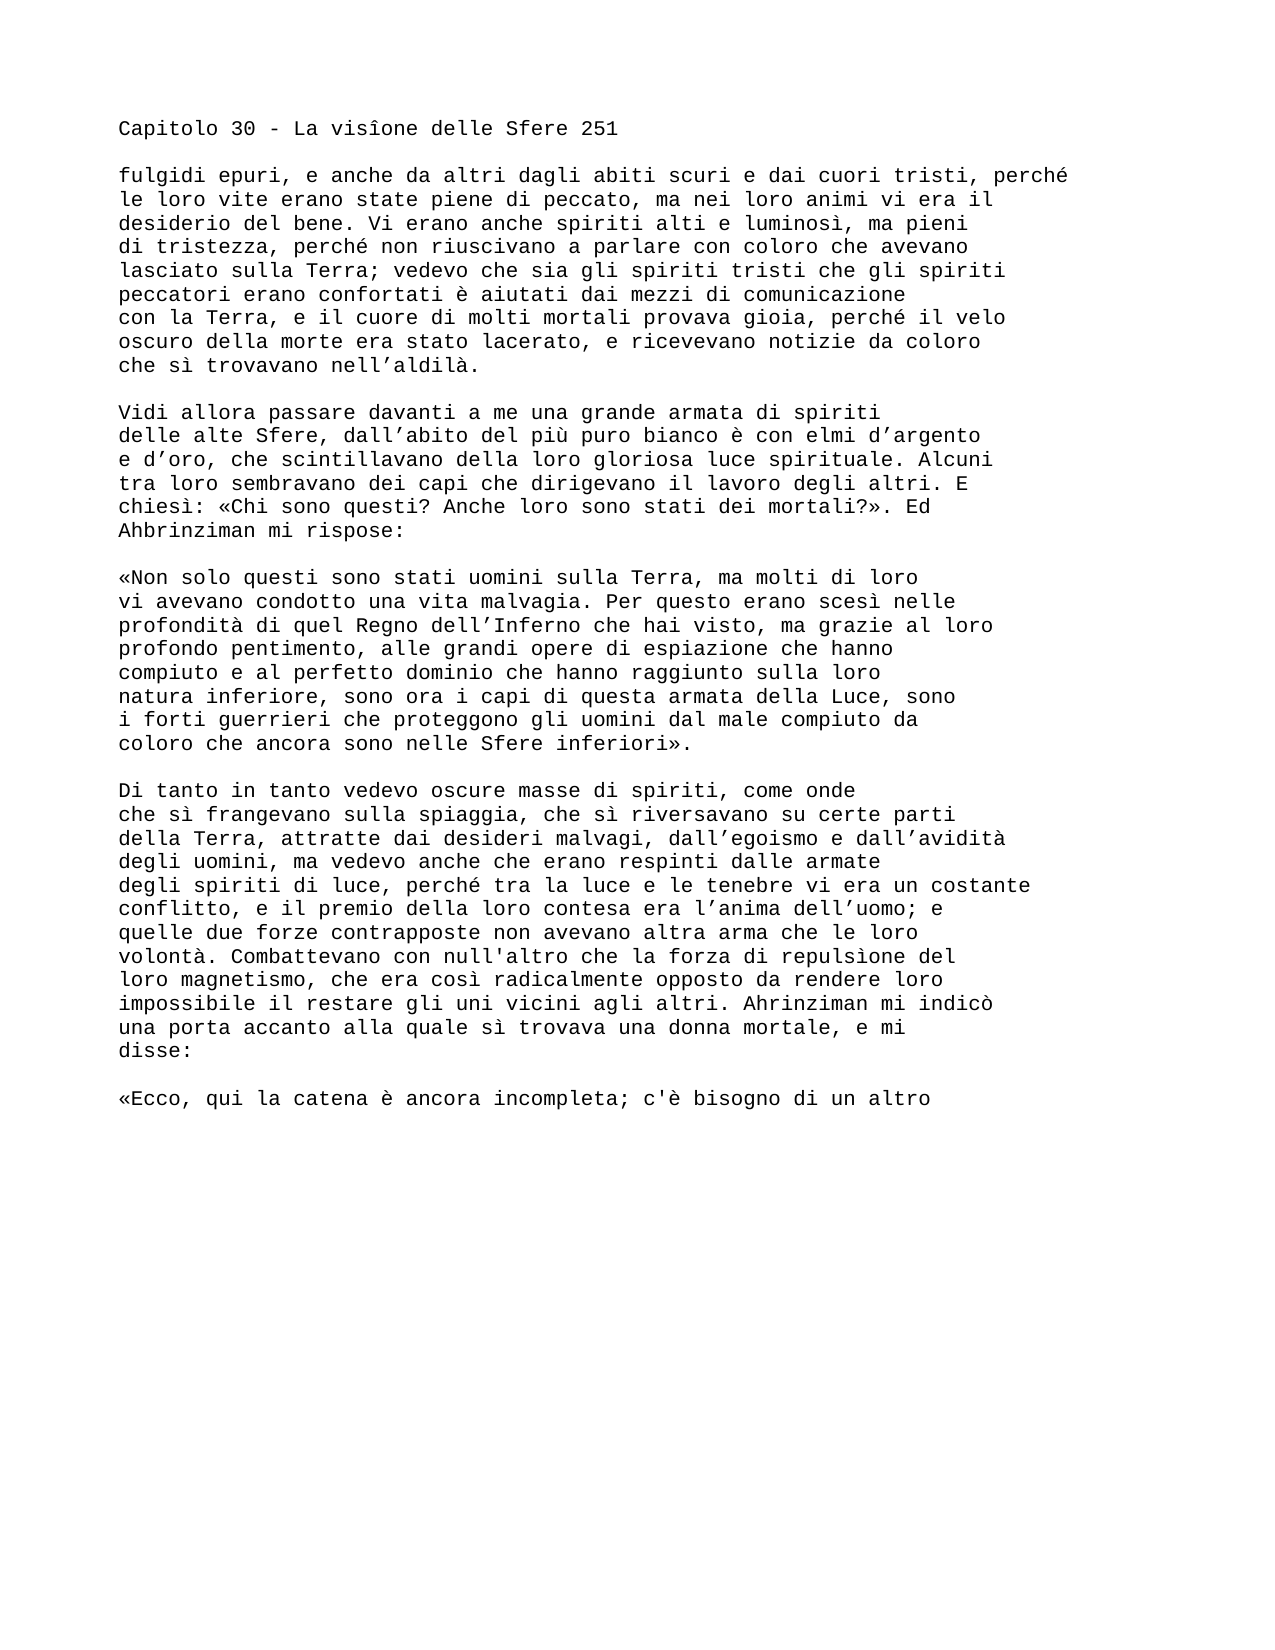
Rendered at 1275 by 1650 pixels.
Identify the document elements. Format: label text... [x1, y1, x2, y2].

text lasciato sulla Terra; vedevo che sia gli spiriti tristi che gli spiriti [118, 260, 1157, 284]
text oscuro della morte era stato lacerato, e ricevevano notizie da coloro [118, 331, 1157, 354]
text «Ecco, qui la catena è ancora incompleta; c'è bisogno di un altro [118, 1088, 1157, 1111]
text «Non solo questi sono stati uomini sulla Terra, ma molti di loro [118, 567, 1157, 591]
text Vidi allora passare davanti a me una grande armata di spiriti [118, 402, 1157, 426]
text tra loro sembravano dei capi che dirigevano il lavoro degli altri. E [118, 473, 1157, 496]
text profondo pentimento, alle grandi opere di espiazione che hanno [118, 638, 1157, 662]
text e d’oro, che scintillavano della loro gloriosa luce spirituale. Alcuni [118, 449, 1157, 473]
text le loro vite erano state piene di peccato, ma nei loro animi vi era il [118, 189, 1157, 213]
text vi avevano condotto una vita malvagia. Per questo erano scesì nelle [118, 591, 1157, 615]
text degli spiriti di luce, perché tra la luce e le tenebre vi era un costante [118, 875, 1157, 898]
text loro magnetismo, che era così radicalmente opposto da rendere loro [118, 969, 1157, 993]
text della Terra, attratte dai desideri malvagi, dall’egoismo e dall’avidità [118, 827, 1157, 851]
text i forti guerrieri che proteggono gli uomini dal male compiuto da [118, 709, 1157, 733]
text con la Terra, e il cuore di molti mortali provava gioia, perché il velo [118, 307, 1157, 331]
text degli uomini, ma vedevo anche che erano respinti dalle armate [118, 851, 1157, 875]
text che sì frangevano sulla spiaggia, che sì riversavano su certe parti [118, 804, 1157, 827]
text coloro che ancora sono nelle Sfere inferiori». [118, 733, 1157, 757]
text Capitolo 30 - La visîone delle Sfere 251 [118, 118, 1157, 142]
text di tristezza, perché non riuscivano a parlare con coloro che avevano [118, 236, 1157, 260]
text impossibile il restare gli uni vicini agli altri. Ahrinziman mi indicò [118, 993, 1157, 1017]
text natura inferiore, sono ora i capi di questa armata della Luce, sono [118, 686, 1157, 709]
text delle alte Sfere, dall’abito del più puro bianco è con elmi d’argento [118, 426, 1157, 449]
text quelle due forze contrapposte non avevano altra arma che le loro [118, 922, 1157, 946]
text che sì trovavano nell’aldilà. [118, 354, 1157, 378]
text una porta accanto alla quale sì trovava una donna mortale, e mi [118, 1017, 1157, 1040]
text chiesì: «Chi sono questi? Anche loro sono stati dei mortali?». Ed [118, 496, 1157, 520]
text Di tanto in tanto vedevo oscure masse di spiriti, come onde [118, 780, 1157, 804]
text volontà. Combattevano con null'altro che la forza di repulsìone del [118, 946, 1157, 969]
text disse: [118, 1040, 1157, 1064]
text profondità di quel Regno dell’Inferno che hai visto, ma grazie al loro [118, 615, 1157, 638]
text desiderio del bene. Vi erano anche spiriti alti e luminosì, ma pieni [118, 213, 1157, 236]
text peccatori erano confortati è aiutati dai mezzi di comunicazione [118, 284, 1157, 307]
text conflitto, e il premio della loro contesa era l’anima dell’uomo; e [118, 898, 1157, 922]
text compiuto e al perfetto dominio che hanno raggiunto sulla loro [118, 662, 1157, 686]
text fulgidi epuri, e anche da altri dagli abiti scuri e dai cuori tristi, perché [118, 165, 1157, 189]
text Ahbrinziman mi rispose: [118, 520, 1157, 544]
